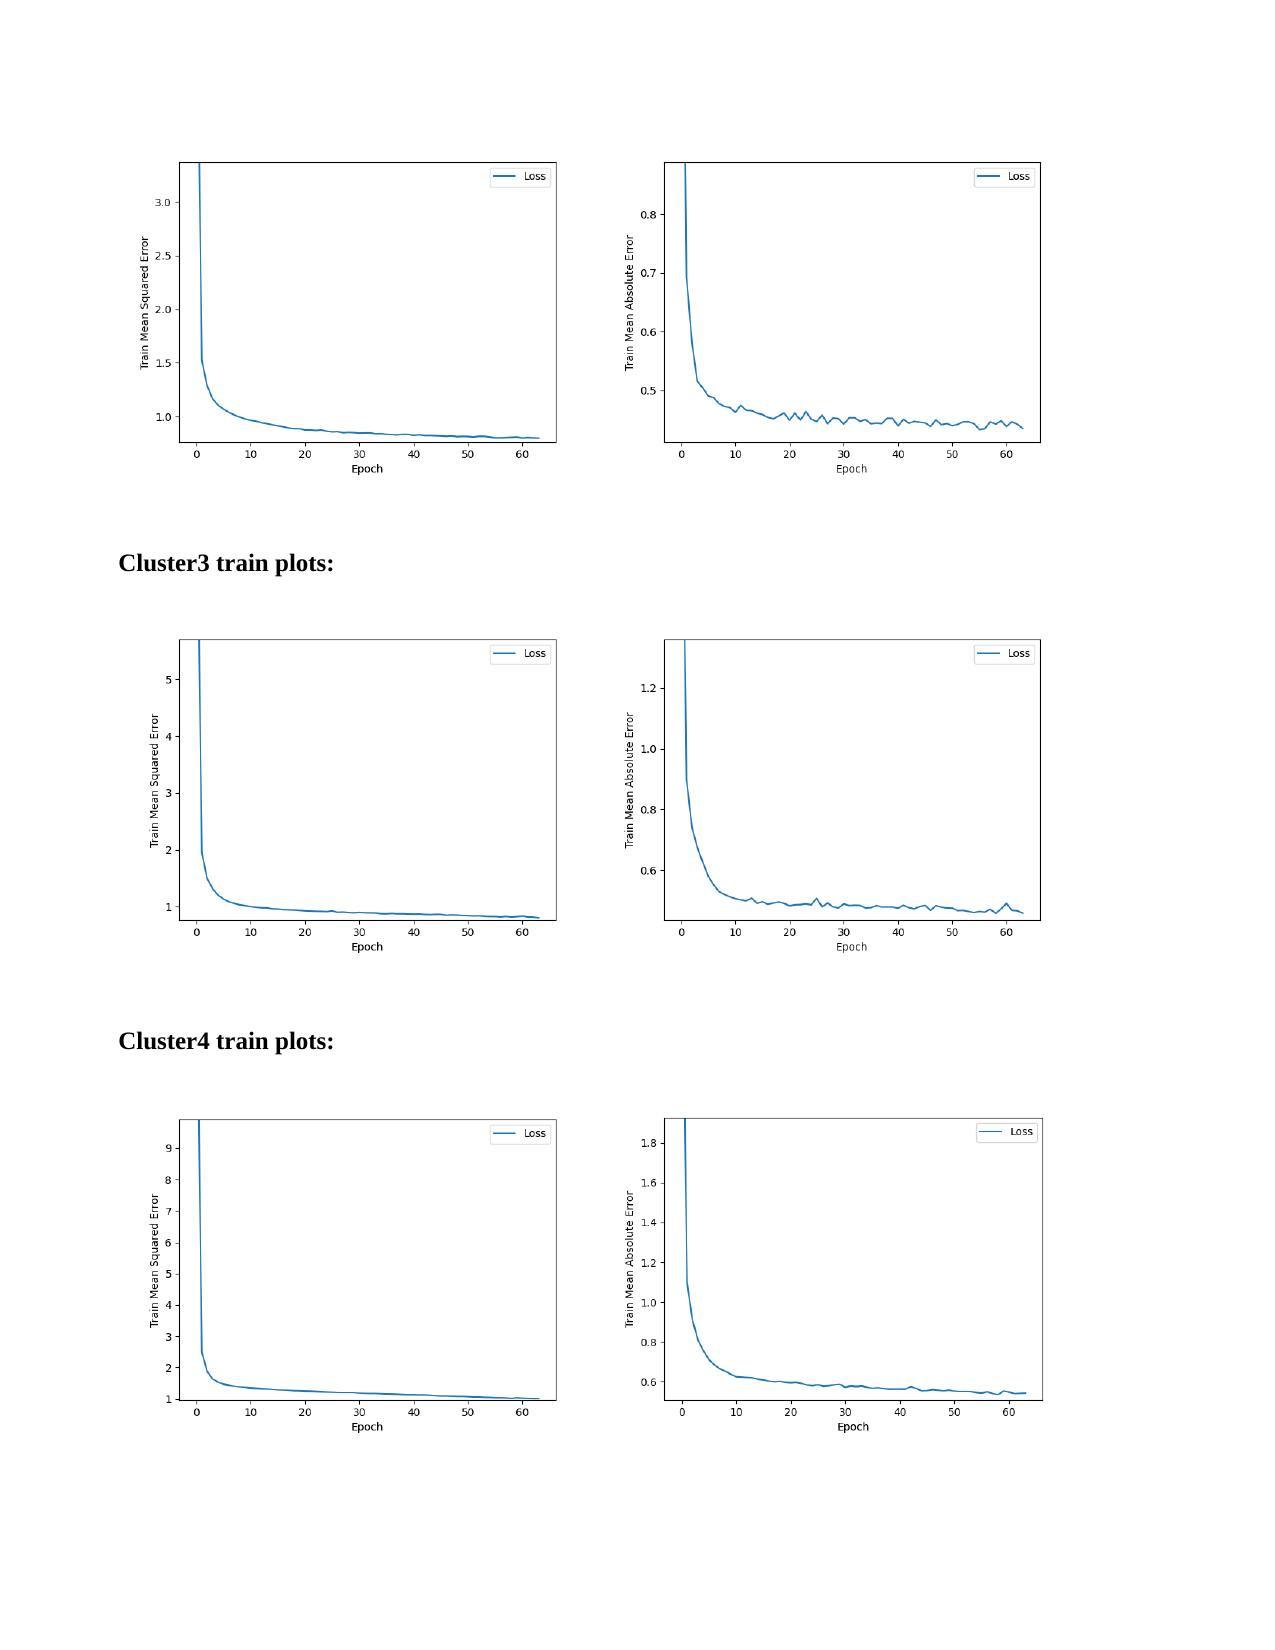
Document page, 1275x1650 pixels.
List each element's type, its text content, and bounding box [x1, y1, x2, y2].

text Cluster3 train plots: [118, 548, 1157, 577]
picture [118, 595, 1088, 960]
text Cluster4 train plots: [118, 1026, 1157, 1055]
picture [118, 118, 1088, 482]
picture [118, 1073, 1091, 1440]
